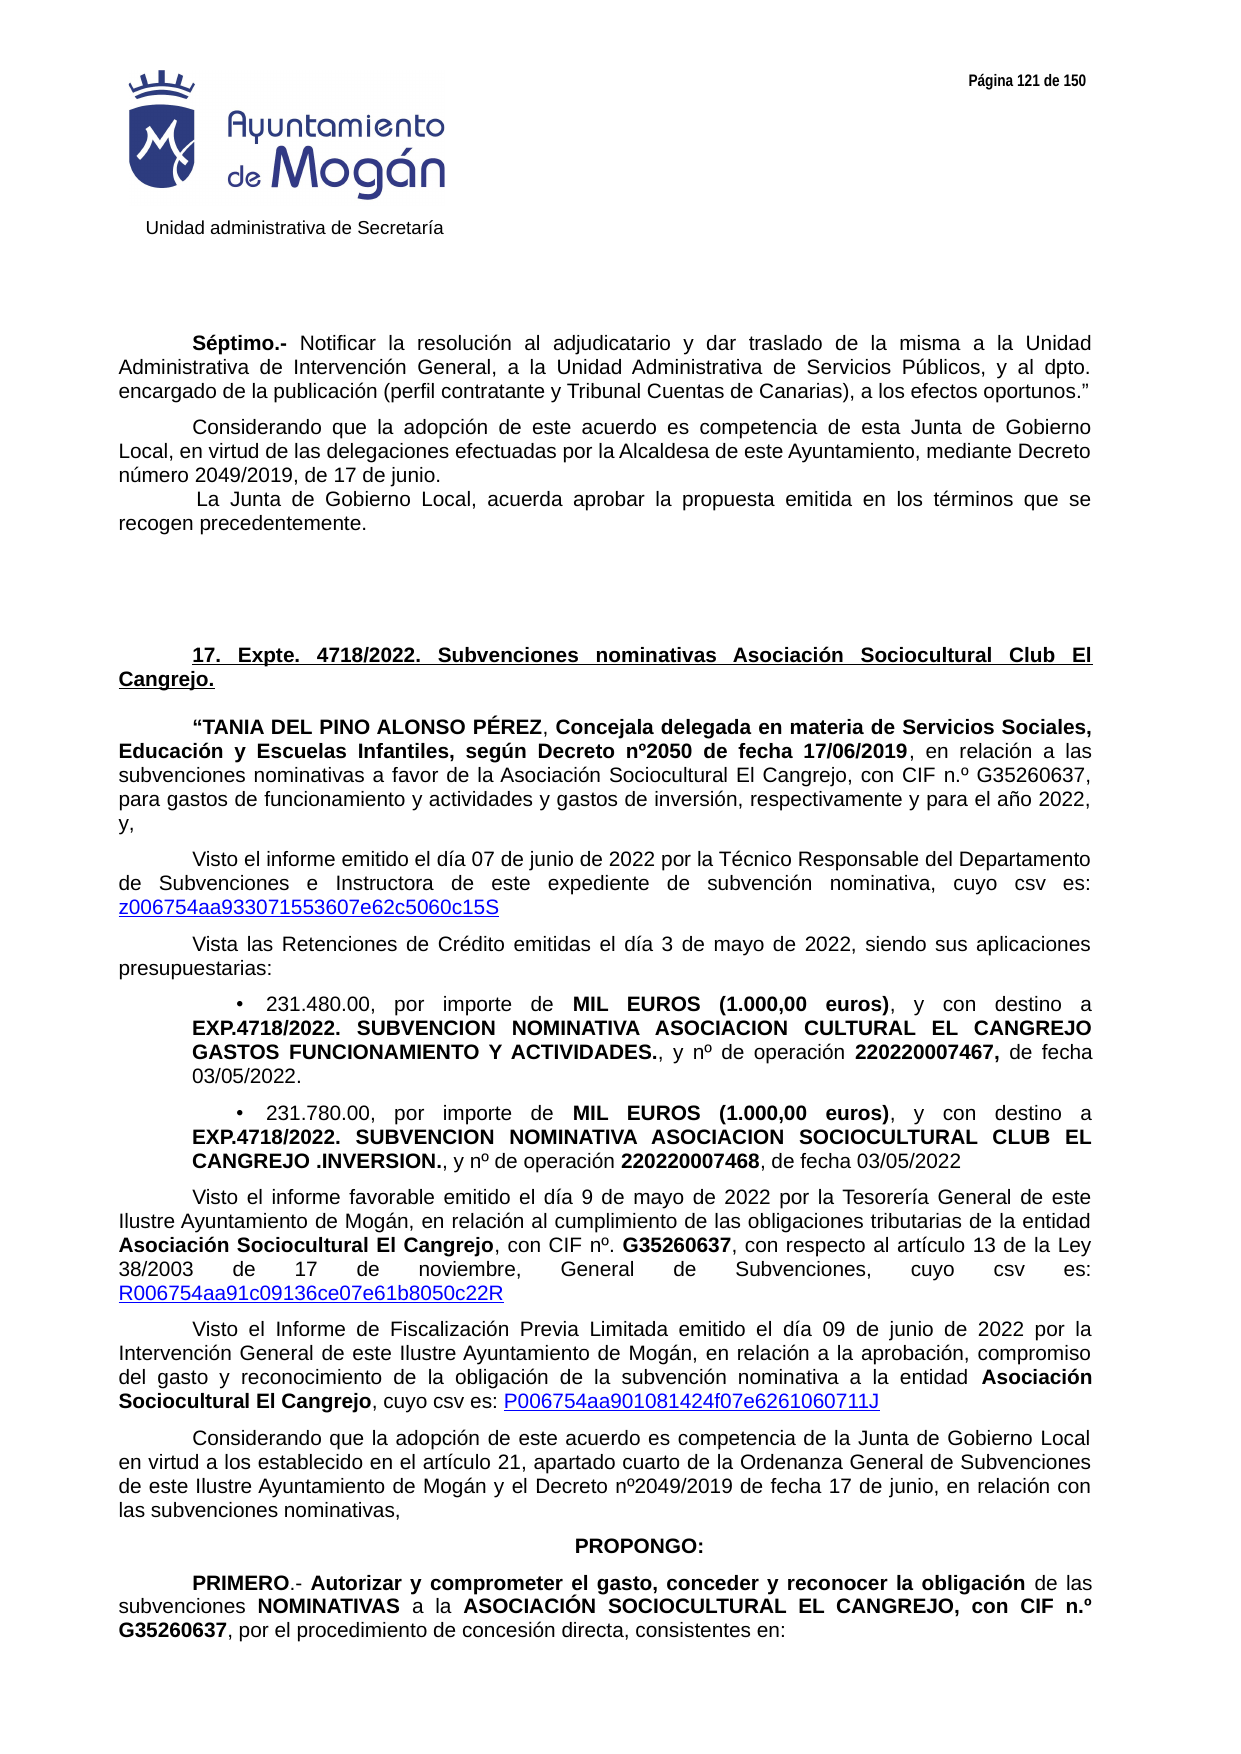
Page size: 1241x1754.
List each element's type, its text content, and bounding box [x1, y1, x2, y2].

text Considerando que la adopción de este acuerdo es competencia de la Junta de Gobierno Local en virtud a los establecido en el artículo 21, apartado cuarto de la Ordenanza General de Subvenciones de este Ilustre Ayuntamiento de Mogán y el Decreto nº2049/2019 de fecha 17 de junio, en relación con las subvenciones nominativas, [118, 1426, 1092, 1521]
text La Junta de Gobierno Local, acuerda aprobar la propuesta emitida en los términos que se recogen precedentemente. [118, 487, 1092, 535]
text PRIMERO.- Autorizar y comprometer el gasto, conceder y reconocer la obligación de las subvenciones NOMINATIVAS a la ASOCIACIÓN SOCIOCULTURAL EL CANGREJO, con CIF n.º G35260637, por el procedimiento de concesión directa, consistentes en: [118, 1570, 1092, 1642]
text Visto el informe favorable emitido el día 9 de mayo de 2022 por la Tesorería General de este Ilustre Ayuntamiento de Mogán, en relación al cumplimiento de las obligaciones tributarias de la entidad Asociación Sociocultural El Cangrejo, con CIF nº. G35260637, con respecto al artículo 13 de la Ley 38/2003 de 17 de noviembre, General de Subvenciones, cuyo csv es: R006754aa91c09136ce07e61b8050c22R [118, 1185, 1092, 1305]
text Considerando que la adopción de este acuerdo es competencia de esta Junta de Gobierno Local, en virtud de las delegaciones efectuadas por la Alcaldesa de este Ayuntamiento, mediante Decreto número 2049/2019, de 17 de junio. [118, 415, 1092, 487]
text Séptimo.- Notificar la resolución al adjudicatario y dar traslado de la misma a la Unidad Administrativa de Intervención General, a la Unidad Administrativa de Servicios Públicos, y al dpto. encargado de la publicación (perfil contratante y Tribunal Cuentas de Canarias), a los efectos oportunos.” [118, 331, 1092, 402]
text “TANIA DEL PINO ALONSO PÉREZ, Concejala delegada en materia de Servicios Sociales, Educación y Escuelas Infantiles, según Decreto nº2050 de fecha 17/06/2019, en relación a las subvenciones nominativas a favor de la Asociación Sociocultural El Cangrejo, con CIF n.º G35260637, para gastos de funcionamiento y actividades y gastos de inversión, respectivamente y para el año 2022, y, [118, 715, 1092, 835]
text PROPONGO: [118, 1534, 1092, 1558]
list 231.480.00, por importe de MIL EUROS (1.000,00 euros), y con destino a EXP.4718/2022. SUBVENCION NOMINATIVA ASOCIACION CULTURAL EL CANGREJO GASTOS FUNCIONAMIENTO Y ACTIVIDADES., y nº de operación 220220007467, de fecha 03/05/2022. [162, 992, 1092, 1088]
text 17. Expte. 4718/2022. Subvenciones nominativas Asociación Sociocultural Club El Cangrejo. [118, 643, 1092, 691]
text Visto el Informe de Fiscalización Previa Limitada emitido el día 09 de junio de 2022 por la Intervención General de este Ilustre Ayuntamiento de Mogán, en relación a la aprobación, compromiso del gasto y reconocimiento de la obligación de la subvención nominativa a la entidad Asociación Sociocultural El Cangrejo, cuyo csv es: P006754aa901081424f07e6261060711J [118, 1317, 1092, 1413]
text Vista las Retenciones de Crédito emitidas el día 3 de mayo de 2022, siendo sus aplicaciones presupuestarias: [118, 932, 1092, 979]
picture [128, 70, 445, 206]
text Visto el informe emitido el día 07 de junio de 2022 por la Técnico Responsable del Departamento de Subvenciones e Instructora de este expediente de subvención nominativa, cuyo csv es: z006754aa933071553607e62c5060c15S [118, 847, 1092, 919]
list 231.780.00, por importe de MIL EUROS (1.000,00 euros), y con destino a EXP.4718/2022. SUBVENCION NOMINATIVA ASOCIACION SOCIOCULTURAL CLUB EL CANGREJO .INVERSION., y nº de operación 220220007468, de fecha 03/05/2022 [162, 1100, 1092, 1172]
